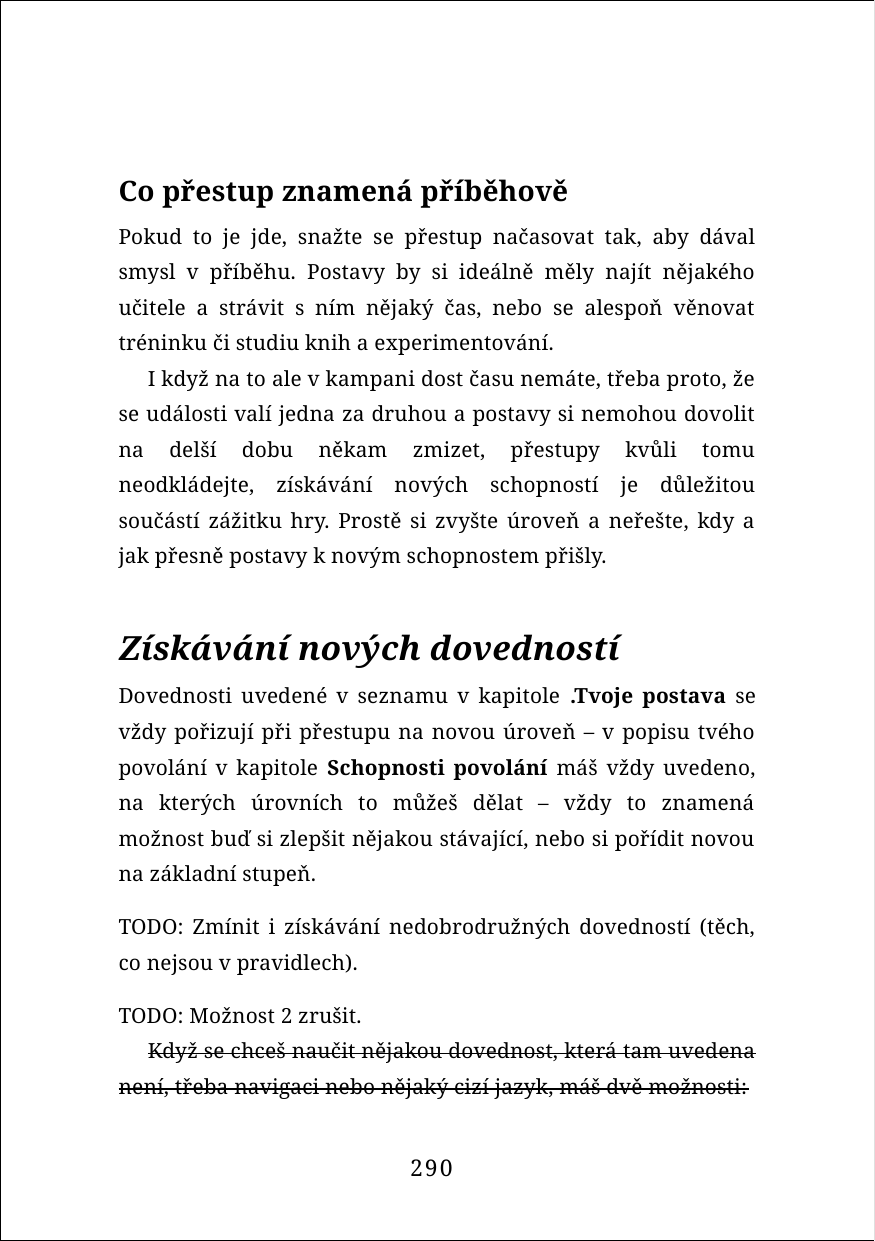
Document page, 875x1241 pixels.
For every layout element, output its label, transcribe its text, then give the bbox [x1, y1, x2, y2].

subtitle Co přestup znamená příběhově [118, 172, 756, 210]
subtitle Získávání nových dovedností [118, 624, 756, 670]
text Dovednosti uvedené v seznamu v kapitole .Tvoje postava se vždy pořizují při přestupu na novou úroveň – v popisu tvého povolání v kapitole Schopnosti povolání máš vždy uvedeno, na kterých úrovních to můžeš dělat – vždy to znamená možnost buď si zlepšit nějakou stávající, nebo si pořídit novou na základní stupeň. [118, 682, 756, 888]
text Pokud to je jde, snažte se přestup načasovat tak, aby dával smysl v příběhu. Postavy by si ideálně měly najít nějakého učitele a strávit s ním nějaký čas, nebo se alespoň věnovat tréninku či studiu knih a experimentování. I když na to ale v kampani dost času nemáte, třeba proto, že se události valí jedna za druhou a postavy si nemohou dovolit na delší dobu někam zmizet, přestupy kvůli tomu neodkládejte, získávání nových schopností je důležitou součástí zážitku hry. Prostě si zvyšte úroveň a neřešte, kdy a jak přesně postavy k novým schopnostem přišly. [118, 222, 756, 570]
text TODO: Možnost 2 zrušit. Když se chceš naučit nějakou dovednost, která tam uvedena není, třeba navigaci nebo nějaký cizí jazyk, máš dvě možnosti: [118, 1001, 756, 1101]
text TODO: Zmínit i získávání nedobrodružných dovedností (těch, co nejsou v pravidlech). [118, 912, 756, 976]
